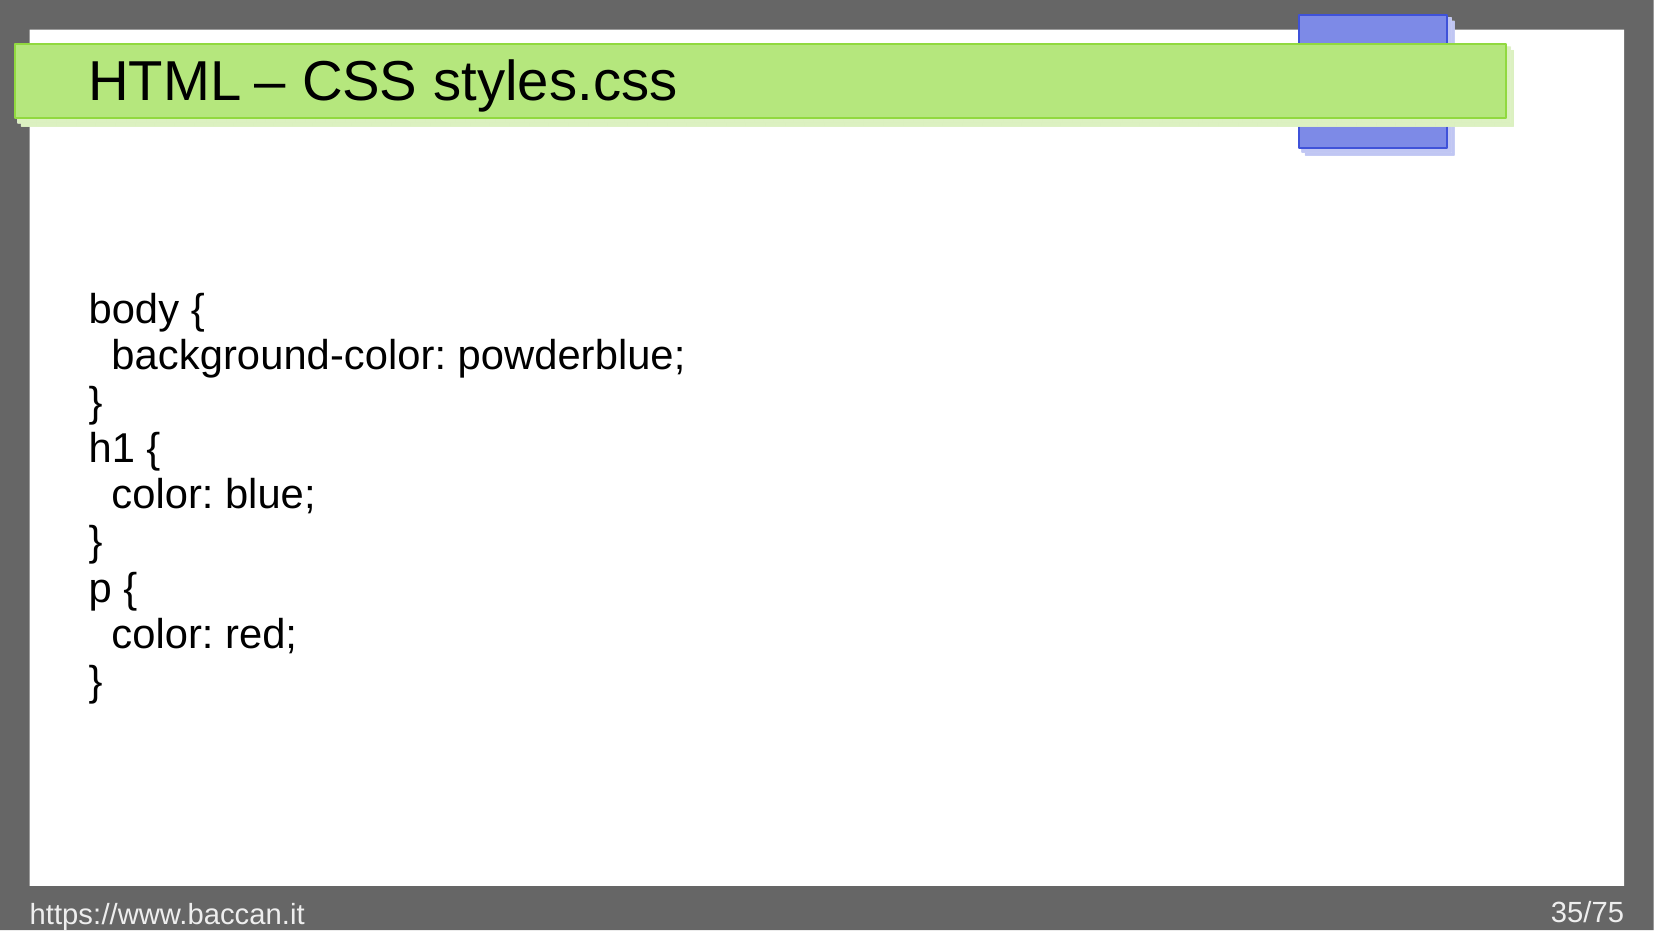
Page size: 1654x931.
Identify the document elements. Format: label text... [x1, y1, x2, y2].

text_box body { background-color: powderblue; } h1 { color: blue; } p { color: red; } [88, 169, 1565, 820]
title HTML – CSS styles.css [88, 44, 1506, 119]
